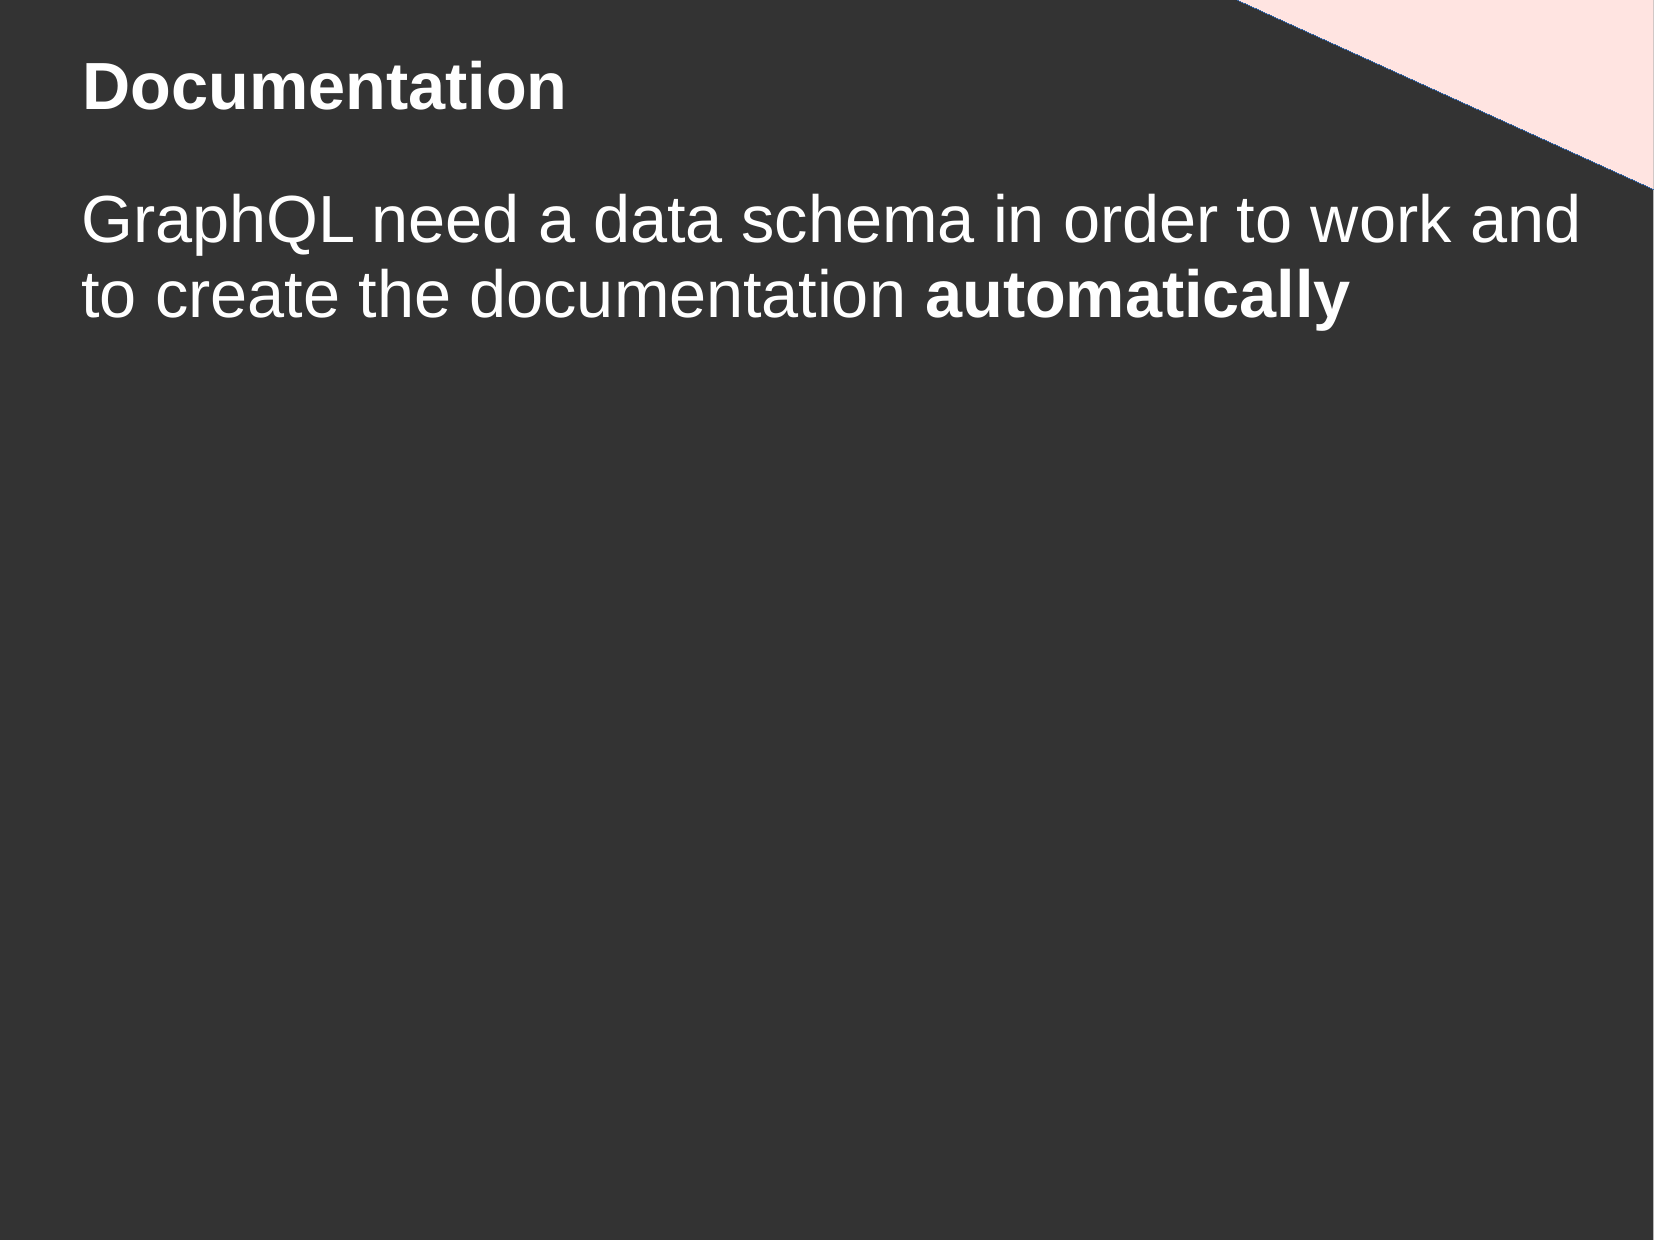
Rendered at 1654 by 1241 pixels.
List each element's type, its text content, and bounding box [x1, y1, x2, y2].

title Documentation [82, 49, 1569, 152]
text_box [1237, 0, 1654, 190]
title GraphQL need a data schema in order to work and to create the documentation automatically [81, 182, 1621, 333]
